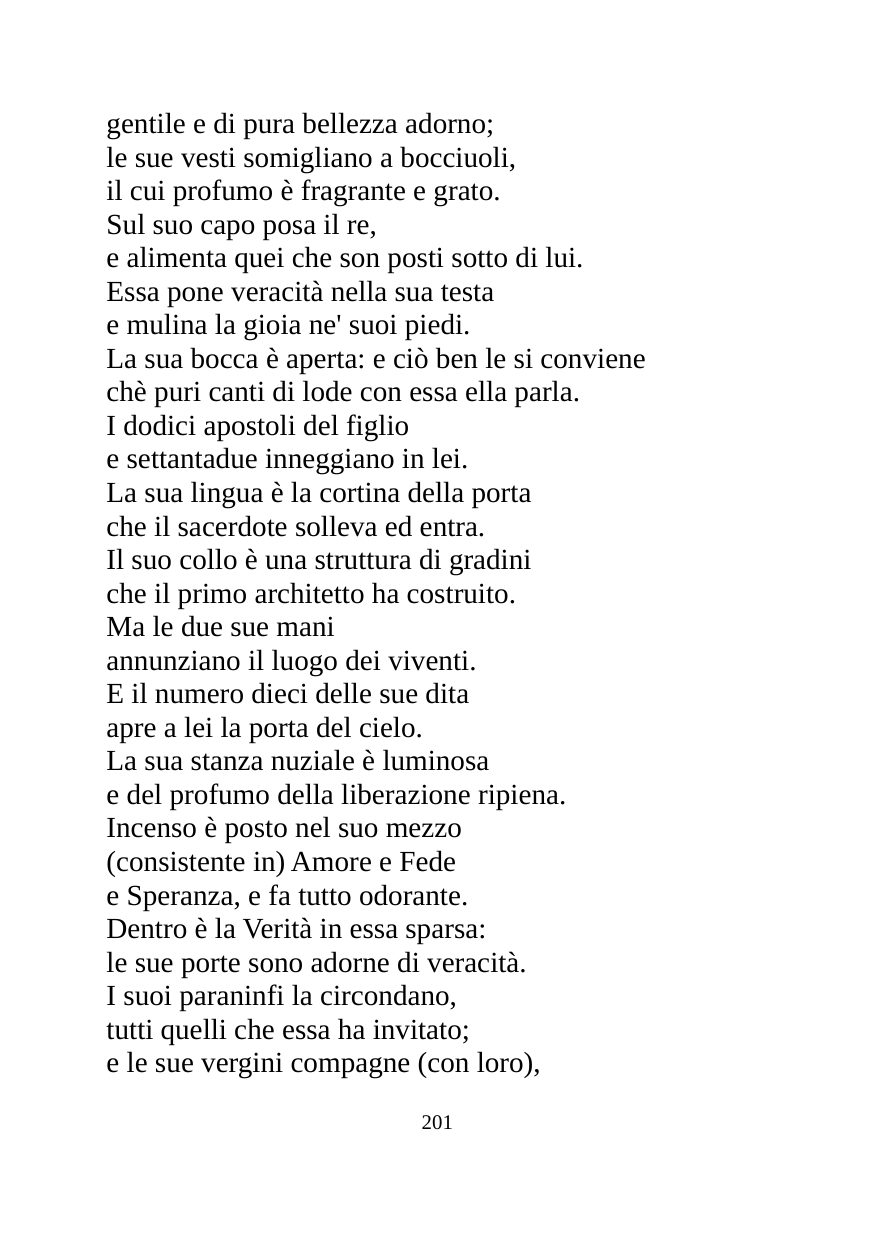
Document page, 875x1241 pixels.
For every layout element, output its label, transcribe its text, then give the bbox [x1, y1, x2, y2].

text gentile e di pura bellezza adorno; le sue vesti somigliano a bocciuoli, il cui profumo è fragrante e grato. Sul suo capo posa il re, e alimenta quei che son posti sotto di lui. Essa pone veracità nella sua testa e mulina la gioia ne' suoi piedi. La sua bocca è aperta: e ciò ben le si conviene chè puri canti di lode con essa ella parla. I dodici apostoli del figlio e settantadue inneggiano in lei. La sua lingua è la cortina della porta che il sacerdote solleva ed entra. Il suo collo è una struttura di gradini che il primo architetto ha costruito. Ma le due sue mani annunziano il luogo dei viventi. E il numero dieci delle sue dita apre a lei la porta del cielo. La sua stanza nuziale è luminosa e del profumo della liberazione ripiena. Incenso è posto nel suo mezzo (consistente in) Amore e Fede e Speranza, e fa tutto odorante. Dentro è la Verità in essa sparsa: le sue porte sono adorne di veracità. I suoi paraninfi la circondano, tutti quelli che essa ha invitato; e le sue vergini compagne (con loro), [106, 106, 768, 1079]
